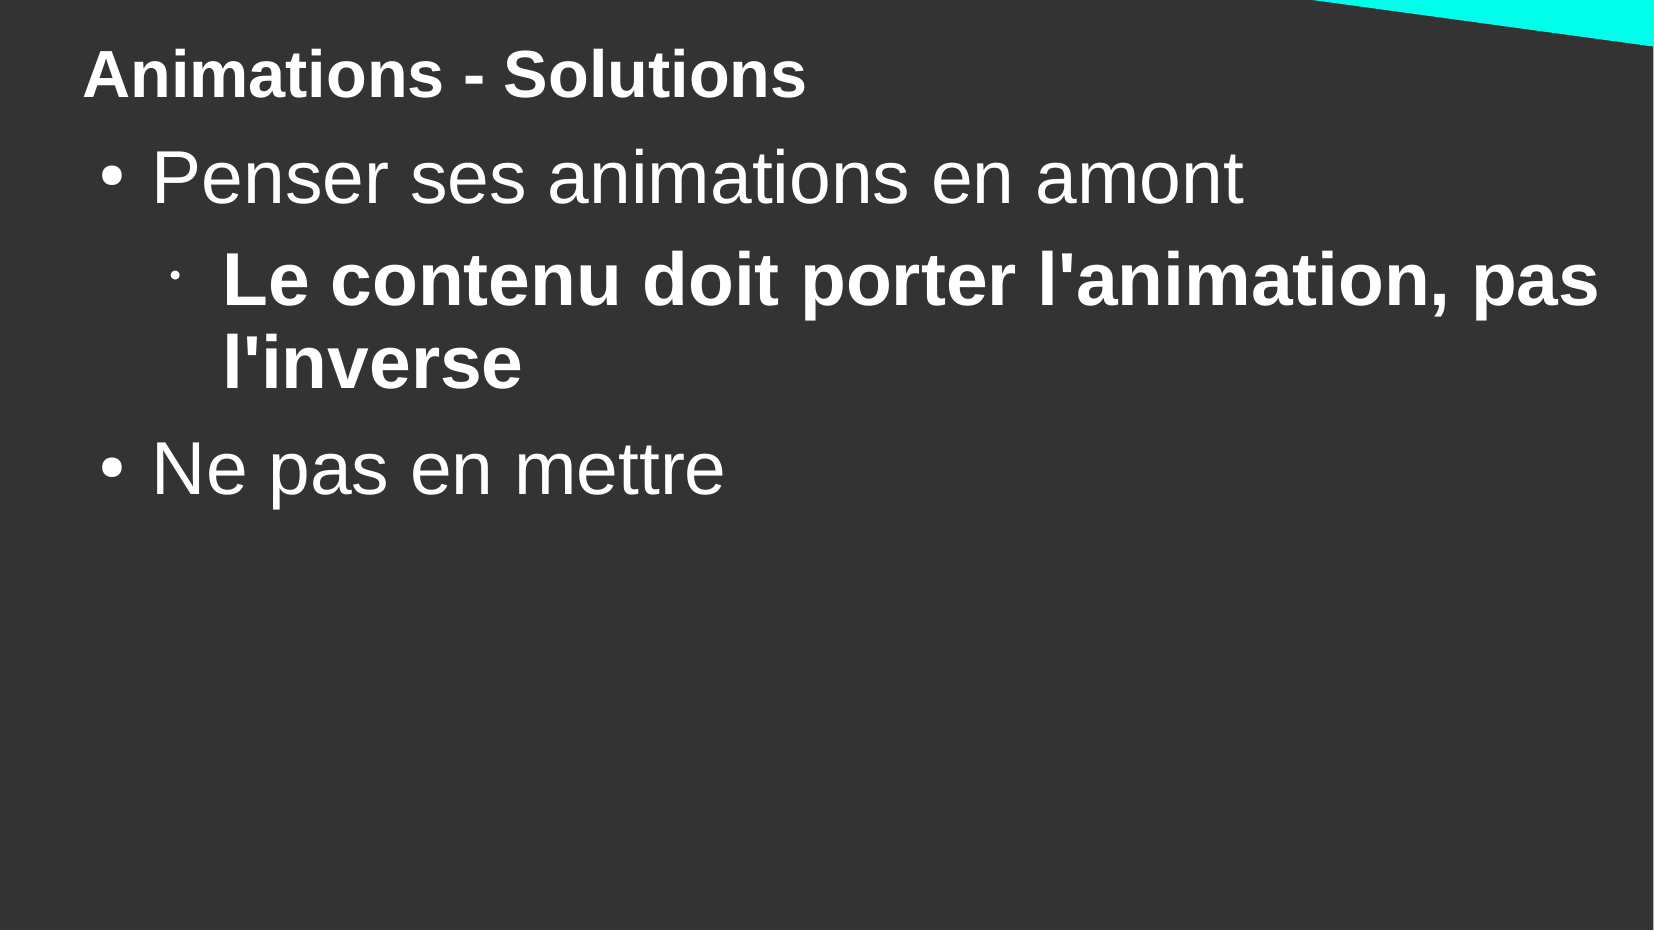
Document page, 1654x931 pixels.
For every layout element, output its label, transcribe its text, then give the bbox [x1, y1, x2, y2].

list Penser ses animations en amont Le contenu doit porter l'animation, pas l'inverse Ne pas en mettre [80, 135, 1620, 709]
text_box [1312, 0, 1654, 47]
title Animations - Solutions [82, 37, 1571, 114]
